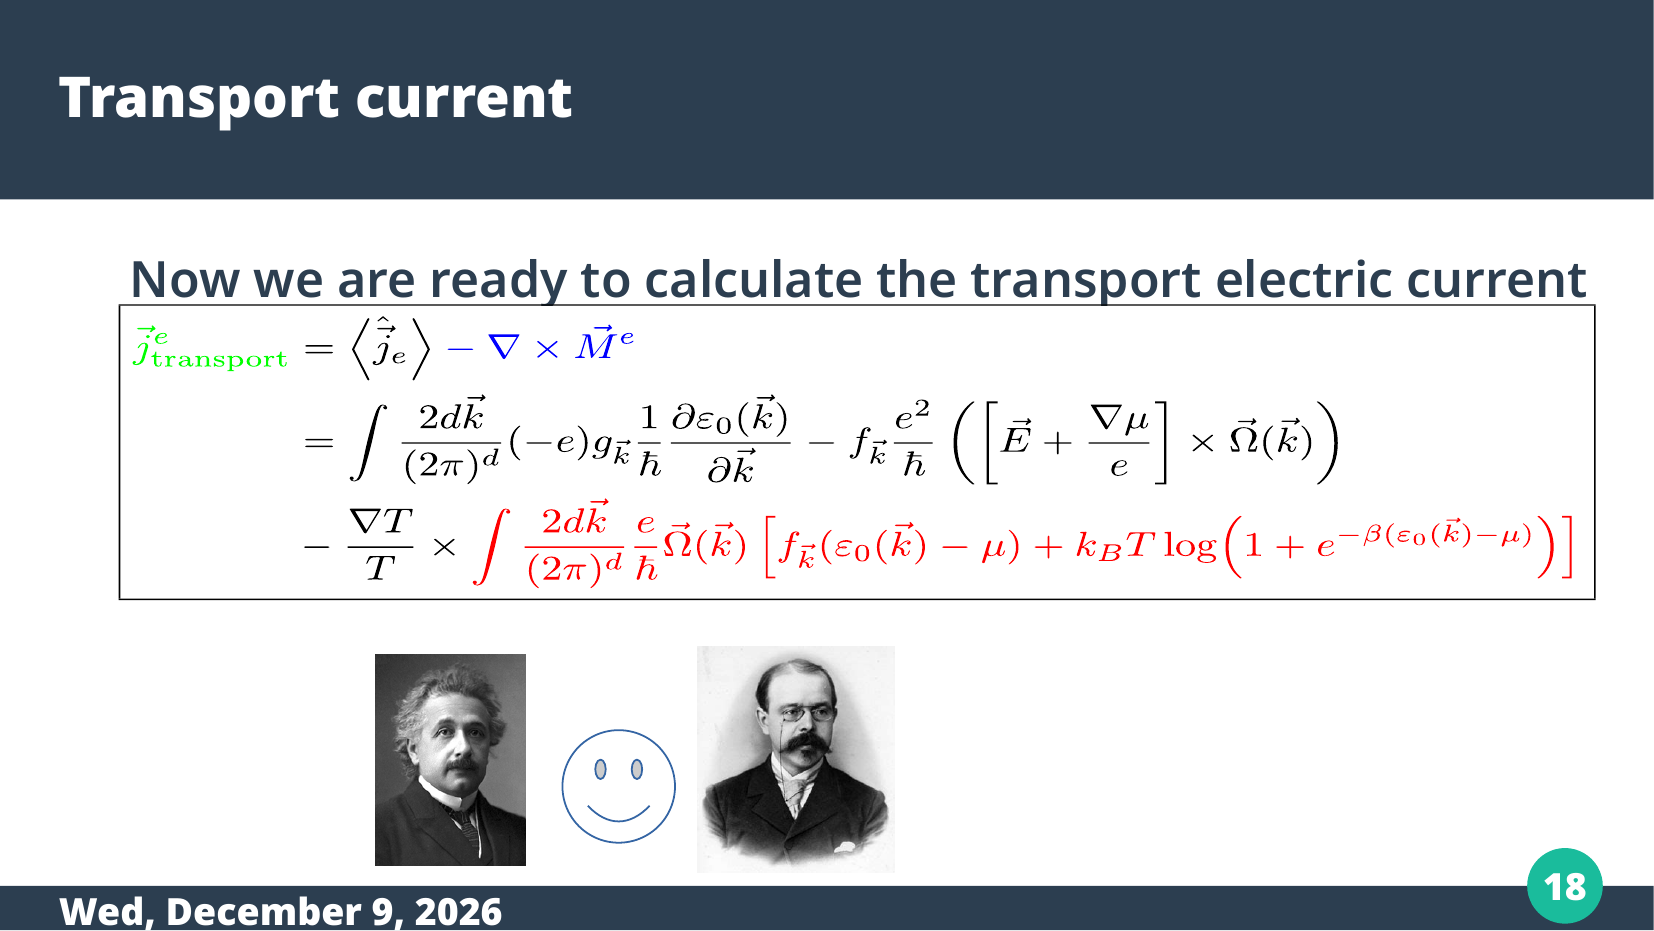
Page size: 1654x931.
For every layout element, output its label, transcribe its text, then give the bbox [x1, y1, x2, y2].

title Transport current [59, 37, 1595, 155]
text_box [562, 730, 676, 843]
picture [375, 654, 526, 866]
list Now we are ready to calculate the transport electric current [59, 243, 1595, 540]
picture [697, 646, 895, 873]
text_box [118, 304, 1596, 601]
